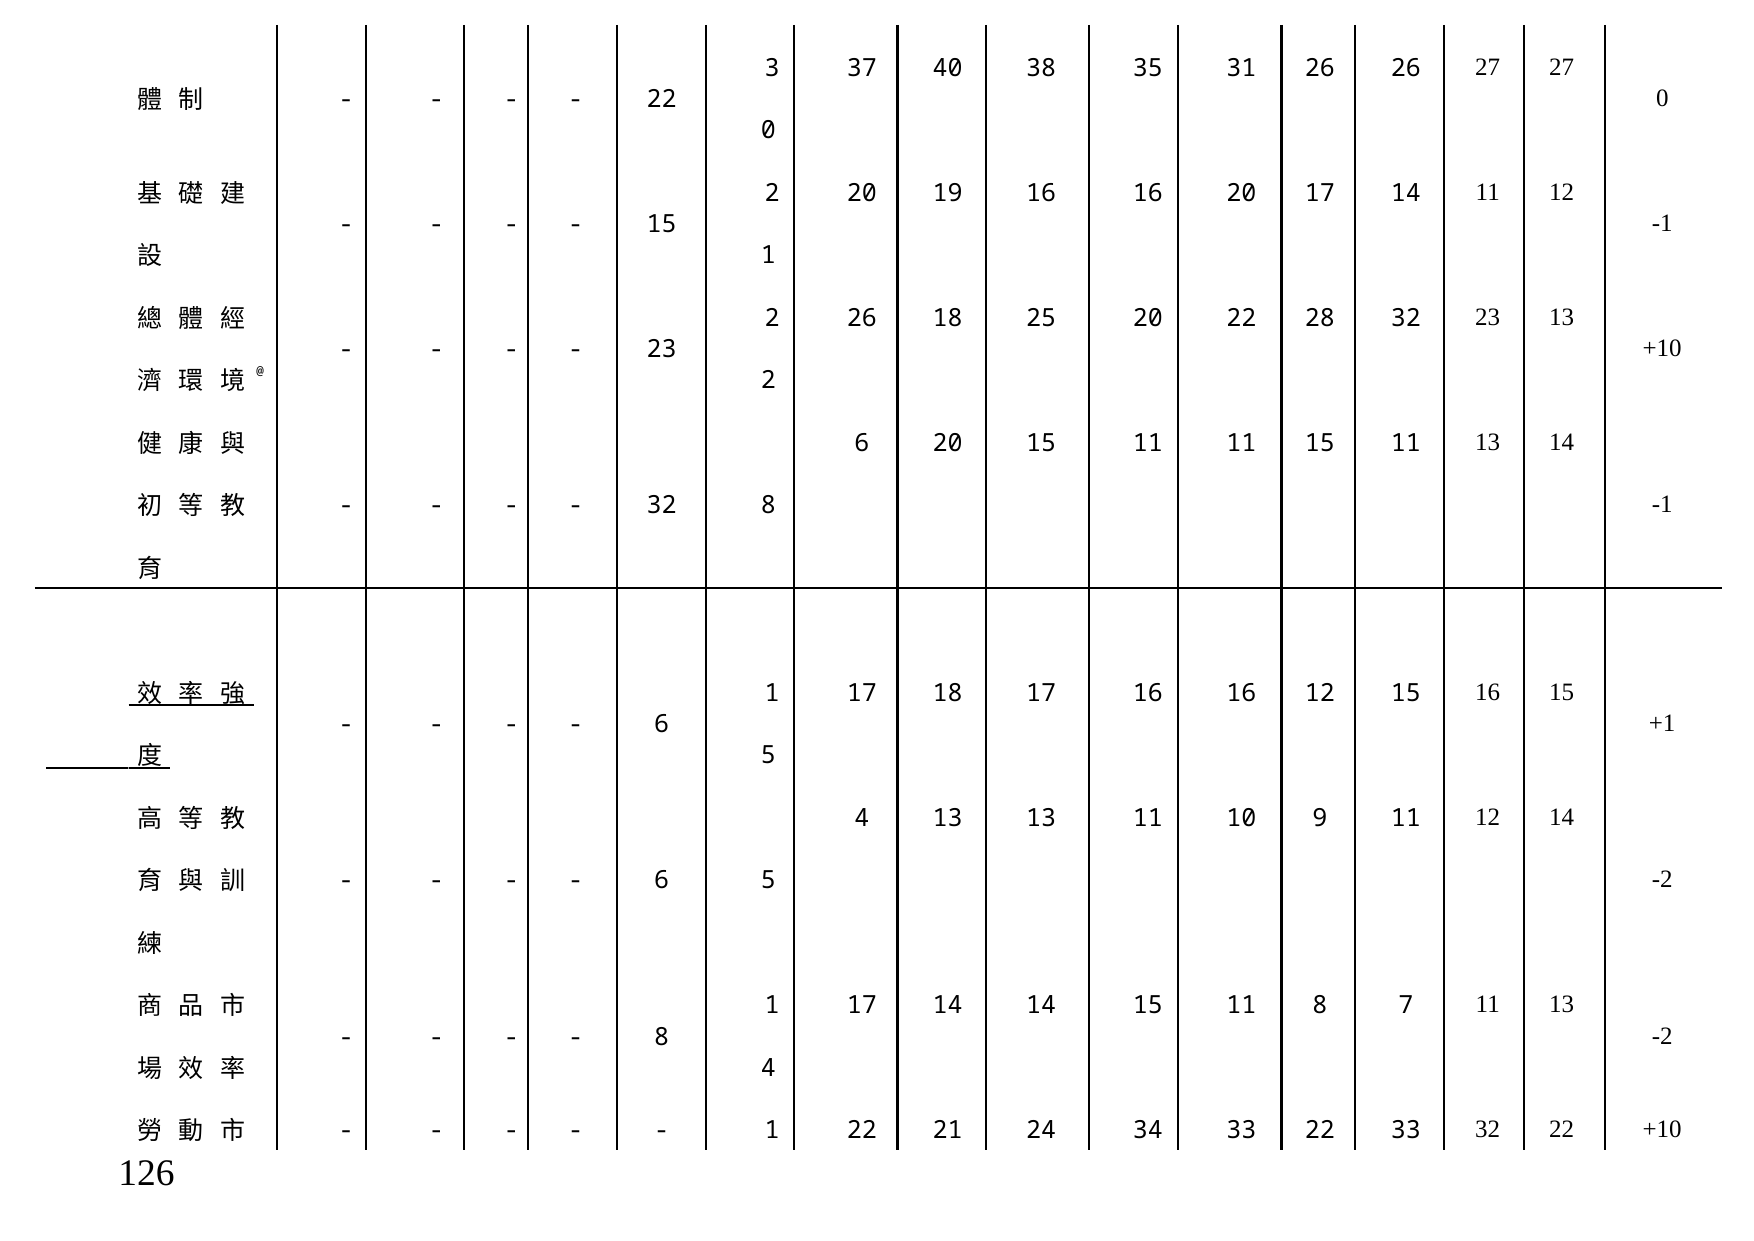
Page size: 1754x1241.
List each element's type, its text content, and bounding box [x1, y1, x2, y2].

table_cell 12 [1445, 775, 1523, 962]
table_cell 32 [618, 400, 705, 587]
table_cell +10 [1606, 275, 1722, 400]
table_cell - [529, 400, 616, 587]
table_cell 商品市場效率 [35, 962, 276, 1087]
table_cell 16 [1179, 589, 1280, 775]
table_cell - [367, 1087, 463, 1150]
table_cell 15 [1283, 400, 1354, 587]
table_cell - [618, 1087, 705, 1150]
table_cell - [465, 25, 527, 150]
table_cell 13 [1445, 400, 1523, 587]
table_cell -1 [1606, 400, 1722, 587]
table_cell 14 [707, 962, 793, 1087]
table_cell 22 [1525, 1087, 1604, 1150]
table_cell 健康與初等教育 [35, 400, 276, 587]
table_cell 8 [618, 962, 705, 1087]
table_cell 26 [795, 275, 896, 400]
table_cell 24 [987, 1087, 1088, 1150]
table_cell - [278, 1087, 365, 1150]
table_cell 17 [795, 589, 896, 775]
table_cell 28 [1283, 275, 1354, 400]
table_cell 6 [795, 400, 896, 587]
table_cell 18 [899, 589, 985, 775]
table_cell - [367, 25, 463, 150]
table_cell -1 [1606, 150, 1722, 275]
table_cell 15 [987, 400, 1088, 587]
table_cell - [465, 400, 527, 587]
table_cell 40 [899, 25, 985, 150]
table_cell 26 [1283, 25, 1354, 150]
table_cell - [529, 775, 616, 962]
table_cell 0 [1606, 25, 1722, 150]
table_cell 11 [1090, 775, 1177, 962]
table_cell 4 [795, 775, 896, 962]
table_cell 6 [618, 589, 705, 775]
table_cell 32 [1445, 1087, 1523, 1150]
table_cell 13 [1525, 962, 1604, 1087]
table_cell 20 [1090, 275, 1177, 400]
table_cell 34 [1090, 1087, 1177, 1150]
table_cell - [465, 1087, 527, 1150]
table_cell 12 [1283, 589, 1354, 775]
table_cell - [278, 275, 365, 400]
table_cell 20 [899, 400, 985, 587]
table_cell - [529, 150, 616, 275]
table_cell 11 [1356, 775, 1443, 962]
table_cell - [278, 962, 365, 1087]
table_cell +10 [1606, 1087, 1722, 1150]
table_cell 19 [899, 150, 985, 275]
table_cell 8 [1283, 962, 1354, 1087]
table_cell 38 [987, 25, 1088, 150]
table_cell - [529, 589, 616, 775]
table_cell -2 [1606, 962, 1722, 1087]
table_cell 15 [1356, 589, 1443, 775]
table_cell 15 [707, 589, 793, 775]
table_cell 效率強度 [35, 589, 276, 775]
table_cell 9 [1283, 775, 1354, 962]
table_cell 16 [1090, 150, 1177, 275]
table_cell 17 [1283, 150, 1354, 275]
table_cell - [529, 1087, 616, 1150]
table_cell 11 [1179, 400, 1280, 587]
table_cell - [367, 775, 463, 962]
table_cell 17 [987, 589, 1088, 775]
table_cell 11 [1090, 400, 1177, 587]
table_cell 11 [1445, 962, 1523, 1087]
table_cell 16 [987, 150, 1088, 275]
table_cell 33 [1179, 1087, 1280, 1150]
table_cell - [367, 589, 463, 775]
table_cell - [278, 150, 365, 275]
table_cell 26 [1356, 25, 1443, 150]
table_cell 體制 [35, 25, 276, 150]
table_cell - [278, 589, 365, 775]
table_cell 22 [1283, 1087, 1354, 1150]
table_cell 13 [1525, 275, 1604, 400]
table_cell 35 [1090, 25, 1177, 150]
table_cell 勞動市 [35, 1087, 276, 1150]
table_cell - [367, 962, 463, 1087]
table_cell 總體經濟環境@ [35, 275, 276, 400]
table_cell 16 [1445, 589, 1523, 775]
table_cell +1 [1606, 589, 1722, 775]
table_cell 23 [1445, 275, 1523, 400]
table_cell 18 [899, 275, 985, 400]
table_cell - [465, 775, 527, 962]
table_cell 20 [795, 150, 896, 275]
table_cell 14 [1356, 150, 1443, 275]
table_cell 14 [987, 962, 1088, 1087]
table_cell 6 [618, 775, 705, 962]
table_cell 22 [795, 1087, 896, 1150]
table_cell 33 [1356, 1087, 1443, 1150]
table_cell 23 [618, 275, 705, 400]
table_cell 22 [707, 275, 793, 400]
table_cell 8 [707, 400, 793, 587]
table_cell 11 [1179, 962, 1280, 1087]
table_cell 11 [1356, 400, 1443, 587]
table_cell 14 [1525, 400, 1604, 587]
table_cell 37 [795, 25, 896, 150]
table_cell - [529, 962, 616, 1087]
table_cell 15 [618, 150, 705, 275]
table_cell 14 [899, 962, 985, 1087]
table_cell - [278, 775, 365, 962]
table_cell - [465, 150, 527, 275]
table_cell - [278, 25, 365, 150]
table_cell - [465, 962, 527, 1087]
table_cell 27 [1525, 25, 1604, 150]
table_cell 15 [1525, 589, 1604, 775]
table_cell 22 [1179, 275, 1280, 400]
table_cell 高等教育與訓練 [35, 775, 276, 962]
table_cell 10 [1179, 775, 1280, 962]
table_cell 21 [899, 1087, 985, 1150]
table_cell 25 [987, 275, 1088, 400]
table_cell 32 [1356, 275, 1443, 400]
table_cell - [465, 589, 527, 775]
table_cell 14 [1525, 775, 1604, 962]
table_cell -2 [1606, 775, 1722, 962]
table_cell - [529, 275, 616, 400]
table_cell 31 [1179, 25, 1280, 150]
table_cell 13 [987, 775, 1088, 962]
table_cell - [278, 400, 365, 587]
table_cell - [465, 275, 527, 400]
table_cell - [529, 25, 616, 150]
table_cell - [367, 275, 463, 400]
table_cell 5 [707, 775, 793, 962]
table_cell 7 [1356, 962, 1443, 1087]
table_cell 12 [1525, 150, 1604, 275]
table_cell 27 [1445, 25, 1523, 150]
table_cell 30 [707, 25, 793, 150]
table_cell 22 [618, 25, 705, 150]
table_cell 15 [1090, 962, 1177, 1087]
table_cell 17 [795, 962, 896, 1087]
table_cell - [367, 150, 463, 275]
table_cell - [367, 400, 463, 587]
table_cell 16 [1090, 589, 1177, 775]
table_cell 21 [707, 150, 793, 275]
table_cell 20 [1179, 150, 1280, 275]
table_cell 13 [899, 775, 985, 962]
table_cell 1 [707, 1087, 793, 1150]
table_cell 基礎建設 [35, 150, 276, 275]
table_cell 11 [1445, 150, 1523, 275]
